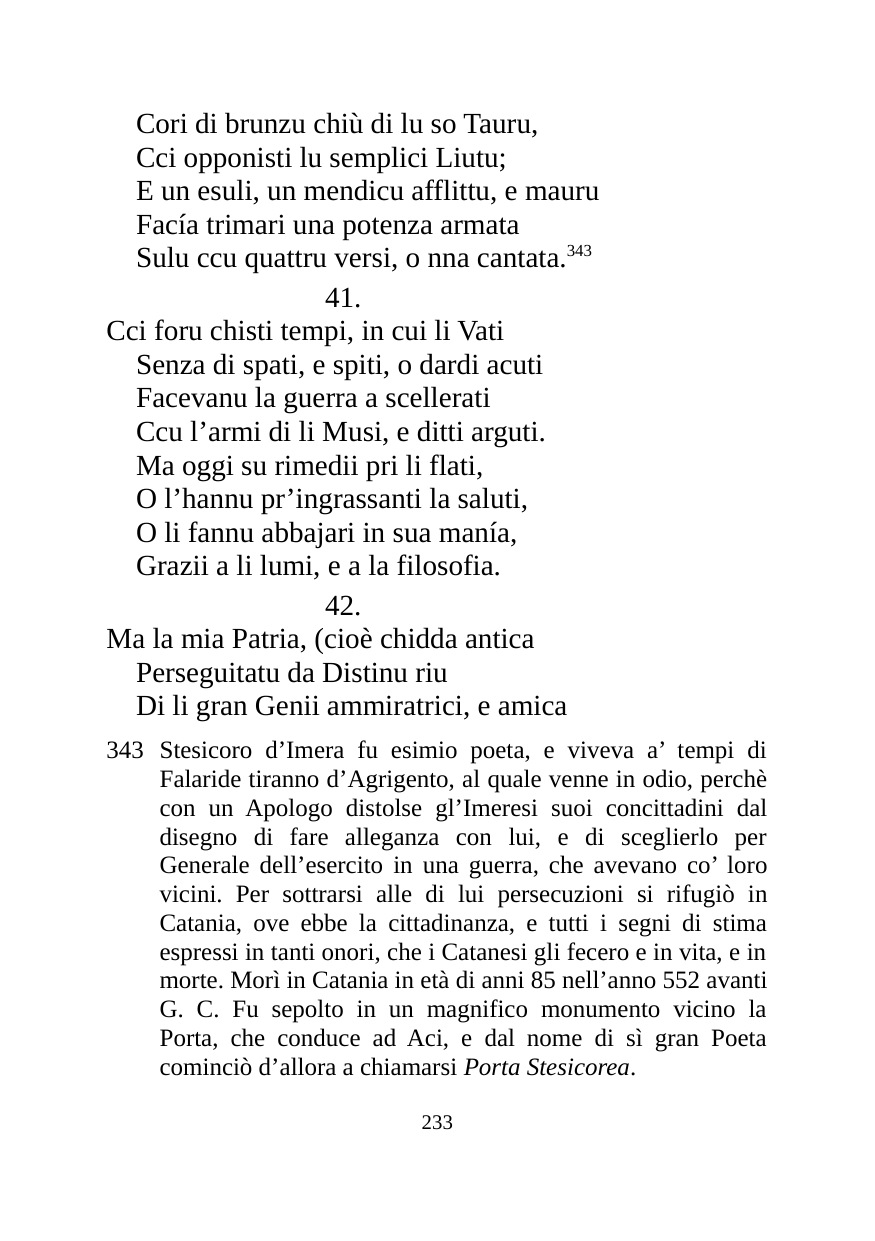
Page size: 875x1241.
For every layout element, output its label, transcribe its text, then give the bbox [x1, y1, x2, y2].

text 41. [325, 280, 768, 313]
text Ma la mia Patria, (cioè chidda antica Perseguitatu da Distinu riu Di li gran Genii ammiratrici, e amica [106, 621, 768, 722]
text 42. [325, 588, 768, 621]
text Stesicoro d’Imera fu esimio poeta, e viveva a’ tempi di Falaride tiranno d’Agrigento, al quale venne in odio, perchè con un Apologo distolse gl’Imeresi suoi concittadini dal disegno di fare alleganza con lui, e di sceglierlo per Generale dell’esercito in una guerra, che avevano co’ loro vicini. Per sottrarsi alle di lui persecuzioni si rifugiò in Catania, ove ebbe la cittadinanza, e tutti i segni di stima espressi in tanti onori, che i Catanesi gli fecero e in vita, e in morte. Morì in Catania in età di anni 85 nell’anno 552 avanti G. C. Fu sepolto in un magnifico monumento vicino la Porta, che conduce ad Aci, e dal nome di sì gran Poeta cominciò d’allora a chiamarsi Porta Stesicorea. [106, 735, 768, 1080]
text Cori di brunzu chiù di lu so Tauru, Cci opponisti lu semplici Liutu; E un esuli, un mendicu afflittu, e mauru Facía trimari una potenza armata Sulu ccu quattru versi, o nna cantata. [106, 106, 768, 274]
text Cci foru chisti tempi, in cui li Vati Senza di spati, e spiti, o dardi acuti Facevanu la guerra a scellerati Ccu l’armi di li Musi, e ditti arguti. Ma oggi su rimedii pri li flati, O l’hannu pr’ingrassanti la saluti, O li fannu abbajari in sua manía, Grazii a li lumi, e a la filosofia. [106, 313, 768, 582]
